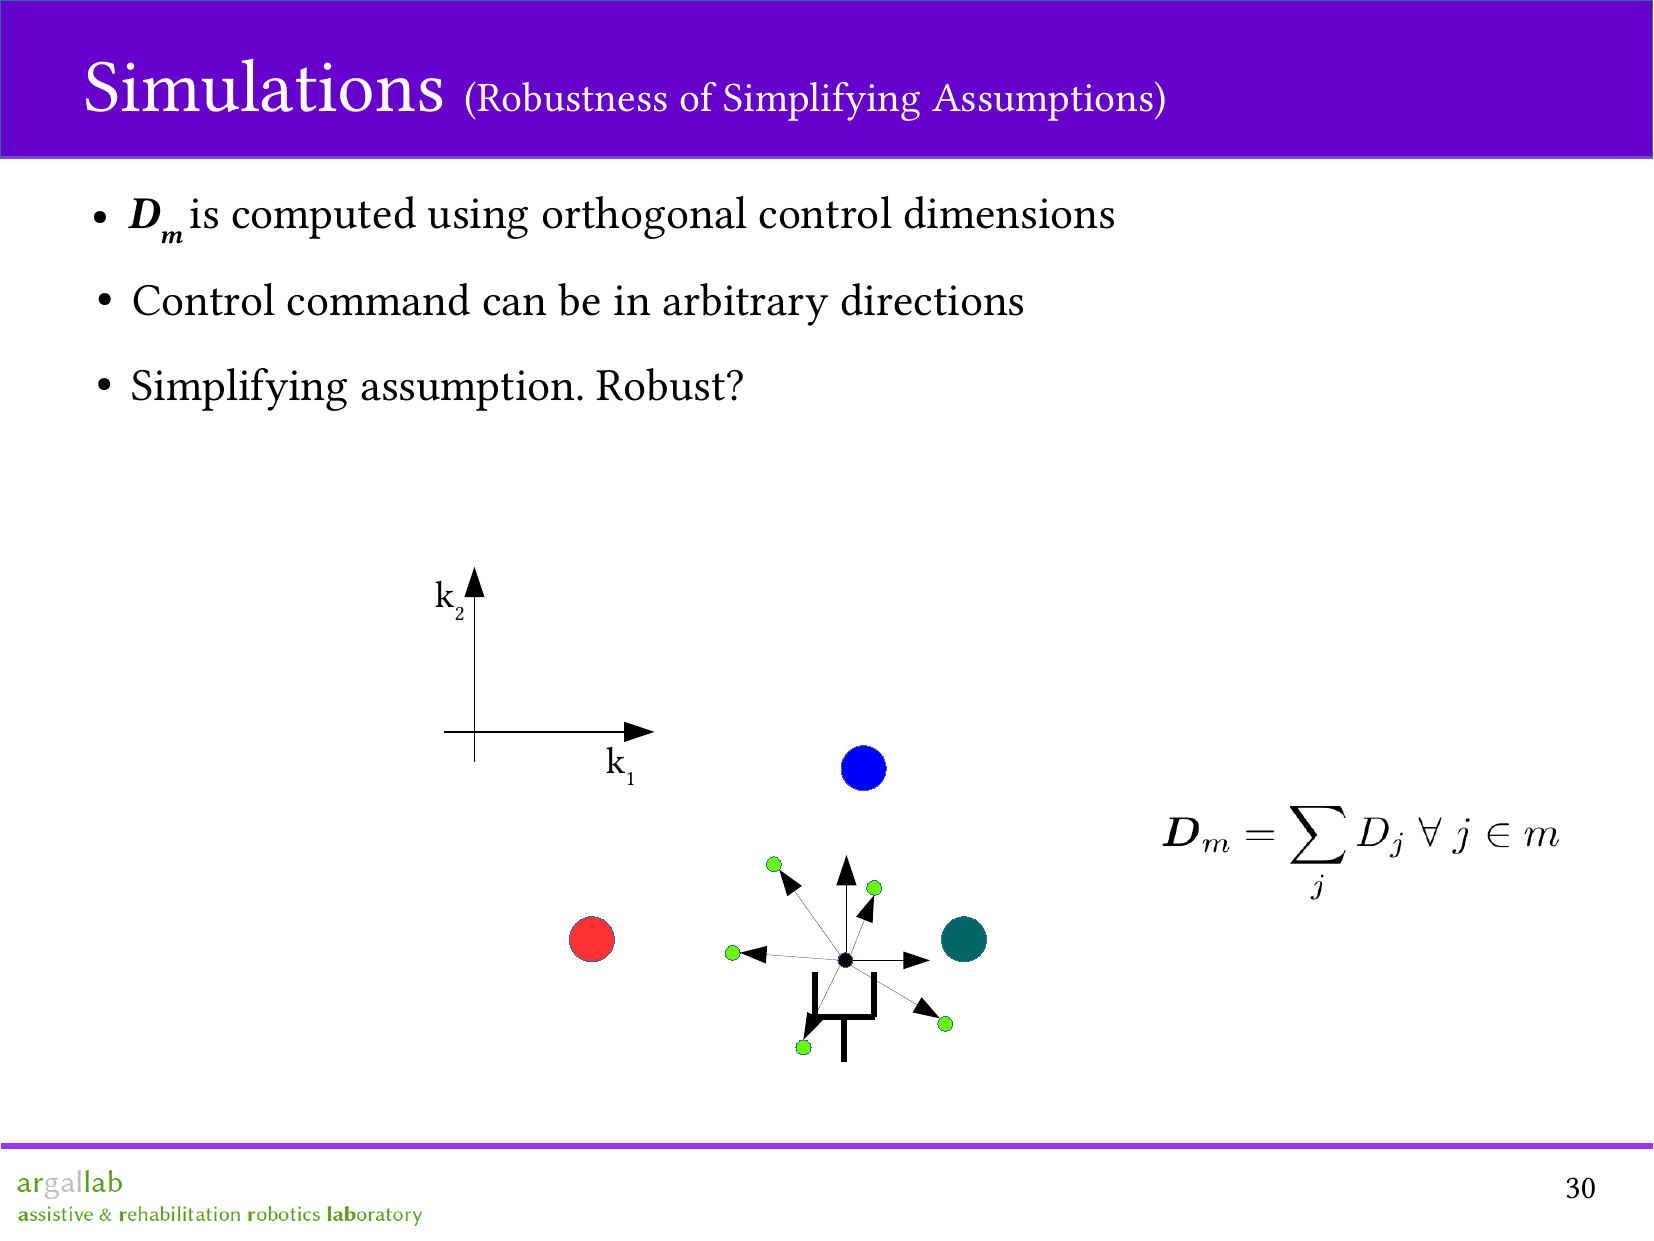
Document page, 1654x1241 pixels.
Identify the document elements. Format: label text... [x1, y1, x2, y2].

text_box [569, 916, 615, 962]
text_box [841, 745, 887, 791]
text_box k1 [591, 732, 651, 799]
text_box Simplifying assumption. Robust? [81, 352, 761, 420]
text_box [866, 880, 882, 896]
text_box [795, 1039, 812, 1055]
text_box Dm is computed using orthogonal control dimensions [77, 179, 1636, 258]
text_box [838, 952, 853, 968]
text_box [941, 916, 987, 962]
text_box Simulations (Robustness of Simplifying Assumptions) [69, 36, 1621, 138]
picture [1, 1152, 434, 1237]
text_box Control command can be in arbitrary directions [81, 267, 1041, 335]
text_box [725, 945, 740, 961]
text_box k2 [420, 566, 480, 634]
picture [1148, 766, 1585, 913]
text_box [766, 856, 782, 872]
text_box [937, 1016, 953, 1032]
